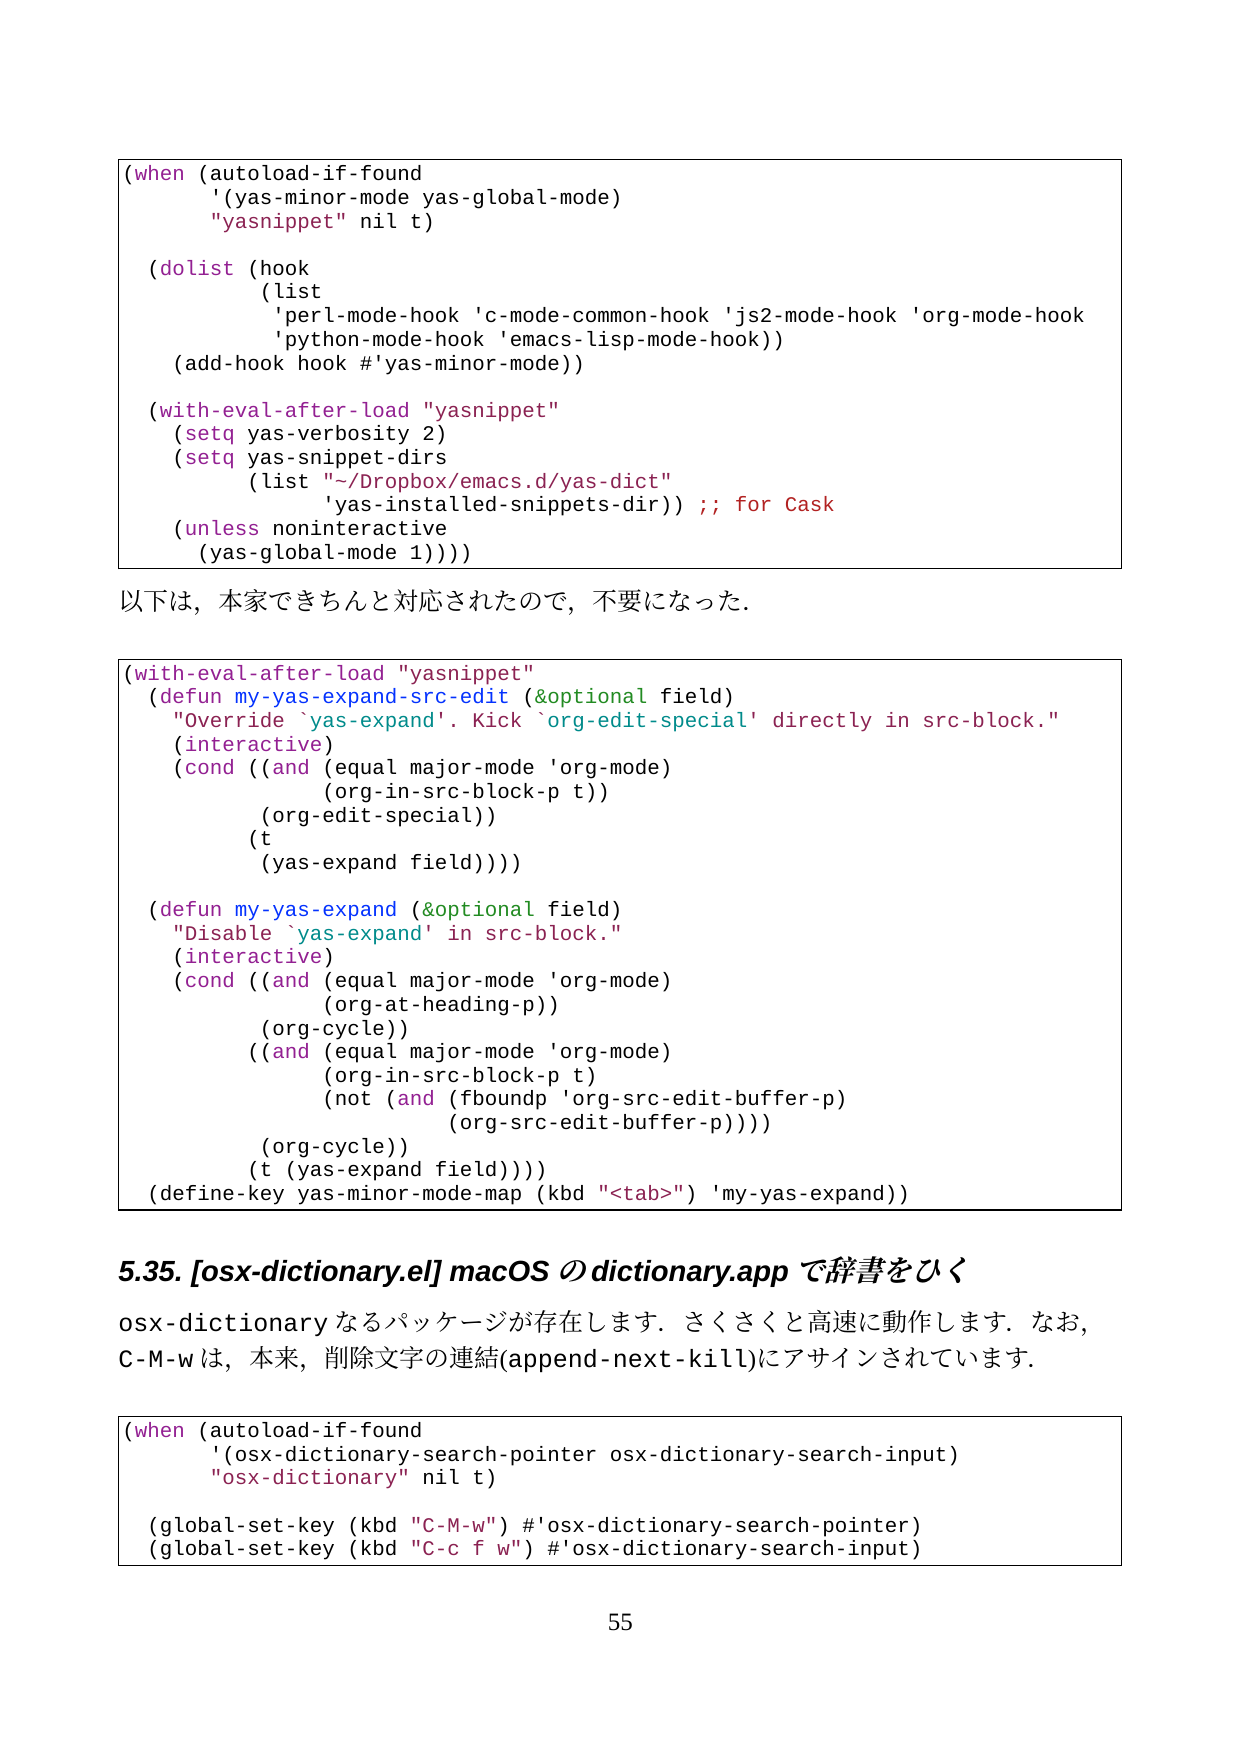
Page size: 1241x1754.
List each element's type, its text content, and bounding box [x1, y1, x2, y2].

text (yas-expand field)))) [119, 848, 1121, 872]
text (with-eval-after-load "yasnippet" [119, 660, 1121, 682]
text (list "~/Dropbox/emacs.d/yas-dict" [119, 467, 1121, 490]
text '(osx-dictionary-search-pointer osx-dictionary-search-input) [119, 1440, 1121, 1463]
text 'yas-installed-snippets-dir)) ;; for Cask [119, 490, 1121, 514]
text (setq yas-snippet-dirs [119, 443, 1121, 467]
text (org-cycle)) [119, 1132, 1121, 1155]
text 'python-mode-hook 'emacs-lisp-mode-hook)) [119, 325, 1121, 348]
text (cond ((and (equal major-mode 'org-mode) [119, 966, 1121, 990]
text ((and (equal major-mode 'org-mode) [119, 1037, 1121, 1061]
text [118, 118, 1122, 147]
text (when (autoload-if-found [119, 1417, 1121, 1440]
text (cond ((and (equal major-mode 'org-mode) [119, 753, 1121, 777]
text (t [119, 824, 1121, 848]
text "Disable `yas-expand' in src-block." [119, 919, 1121, 943]
text 以下は，本家できちんと対応されたので，不要になった． [118, 582, 1122, 646]
text "yasnippet" nil t) [119, 207, 1121, 230]
text (with-eval-after-load "yasnippet" [119, 396, 1121, 419]
text 'perl-mode-hook 'c-mode-common-hook 'js2-mode-hook 'org-mode-hook [119, 301, 1121, 325]
text (setq yas-verbosity 2) [119, 419, 1121, 443]
text (org-edit-special)) [119, 801, 1121, 824]
text (add-hook hook #'yas-minor-mode)) [119, 348, 1121, 372]
text (unless noninteractive [119, 514, 1121, 538]
text (list [119, 278, 1121, 301]
text (org-src-edit-buffer-p)))) [119, 1108, 1121, 1132]
subtitle [osx-dictionary.el] macOSのdictionary.appで辞書をひく [118, 1248, 1122, 1290]
text (global-set-key (kbd "C-c f w") #'osx-dictionary-search-input) [119, 1534, 1121, 1565]
text (defun my-yas-expand-src-edit (&optional field) [119, 682, 1121, 706]
text (org-at-heading-p)) [119, 990, 1121, 1013]
text (not (and (fboundp 'org-src-edit-buffer-p) [119, 1084, 1121, 1108]
text (org-cycle)) [119, 1013, 1121, 1037]
text (yas-global-mode 1)))) [119, 538, 1121, 568]
text (define-key yas-minor-mode-map (kbd "<tab>") 'my-yas-expand)) [119, 1179, 1121, 1209]
text (defun my-yas-expand (&optional field) [119, 895, 1121, 919]
text (interactive) [119, 943, 1121, 966]
text (when (autoload-if-found [119, 160, 1121, 183]
text "osx-dictionary" nil t) [119, 1463, 1121, 1487]
text (org-in-src-block-p t)) [119, 777, 1121, 801]
text osx-dictionary なるパッケージが存在します．さくさくと高速に動作します．なお， C-M-w は，本来，削除文字の連結(append-next-kill)にアサインされています． [118, 1302, 1122, 1404]
text (dolist (hook [119, 254, 1121, 278]
text (interactive) [119, 730, 1121, 753]
text (t (yas-expand field)))) [119, 1155, 1121, 1179]
text (global-set-key (kbd "C-M-w") #'osx-dictionary-search-pointer) [119, 1511, 1121, 1534]
text "Override `yas-expand'. Kick `org-edit-special' directly in src-block." [119, 706, 1121, 730]
text '(yas-minor-mode yas-global-mode) [119, 183, 1121, 207]
text (org-in-src-block-p t) [119, 1061, 1121, 1084]
